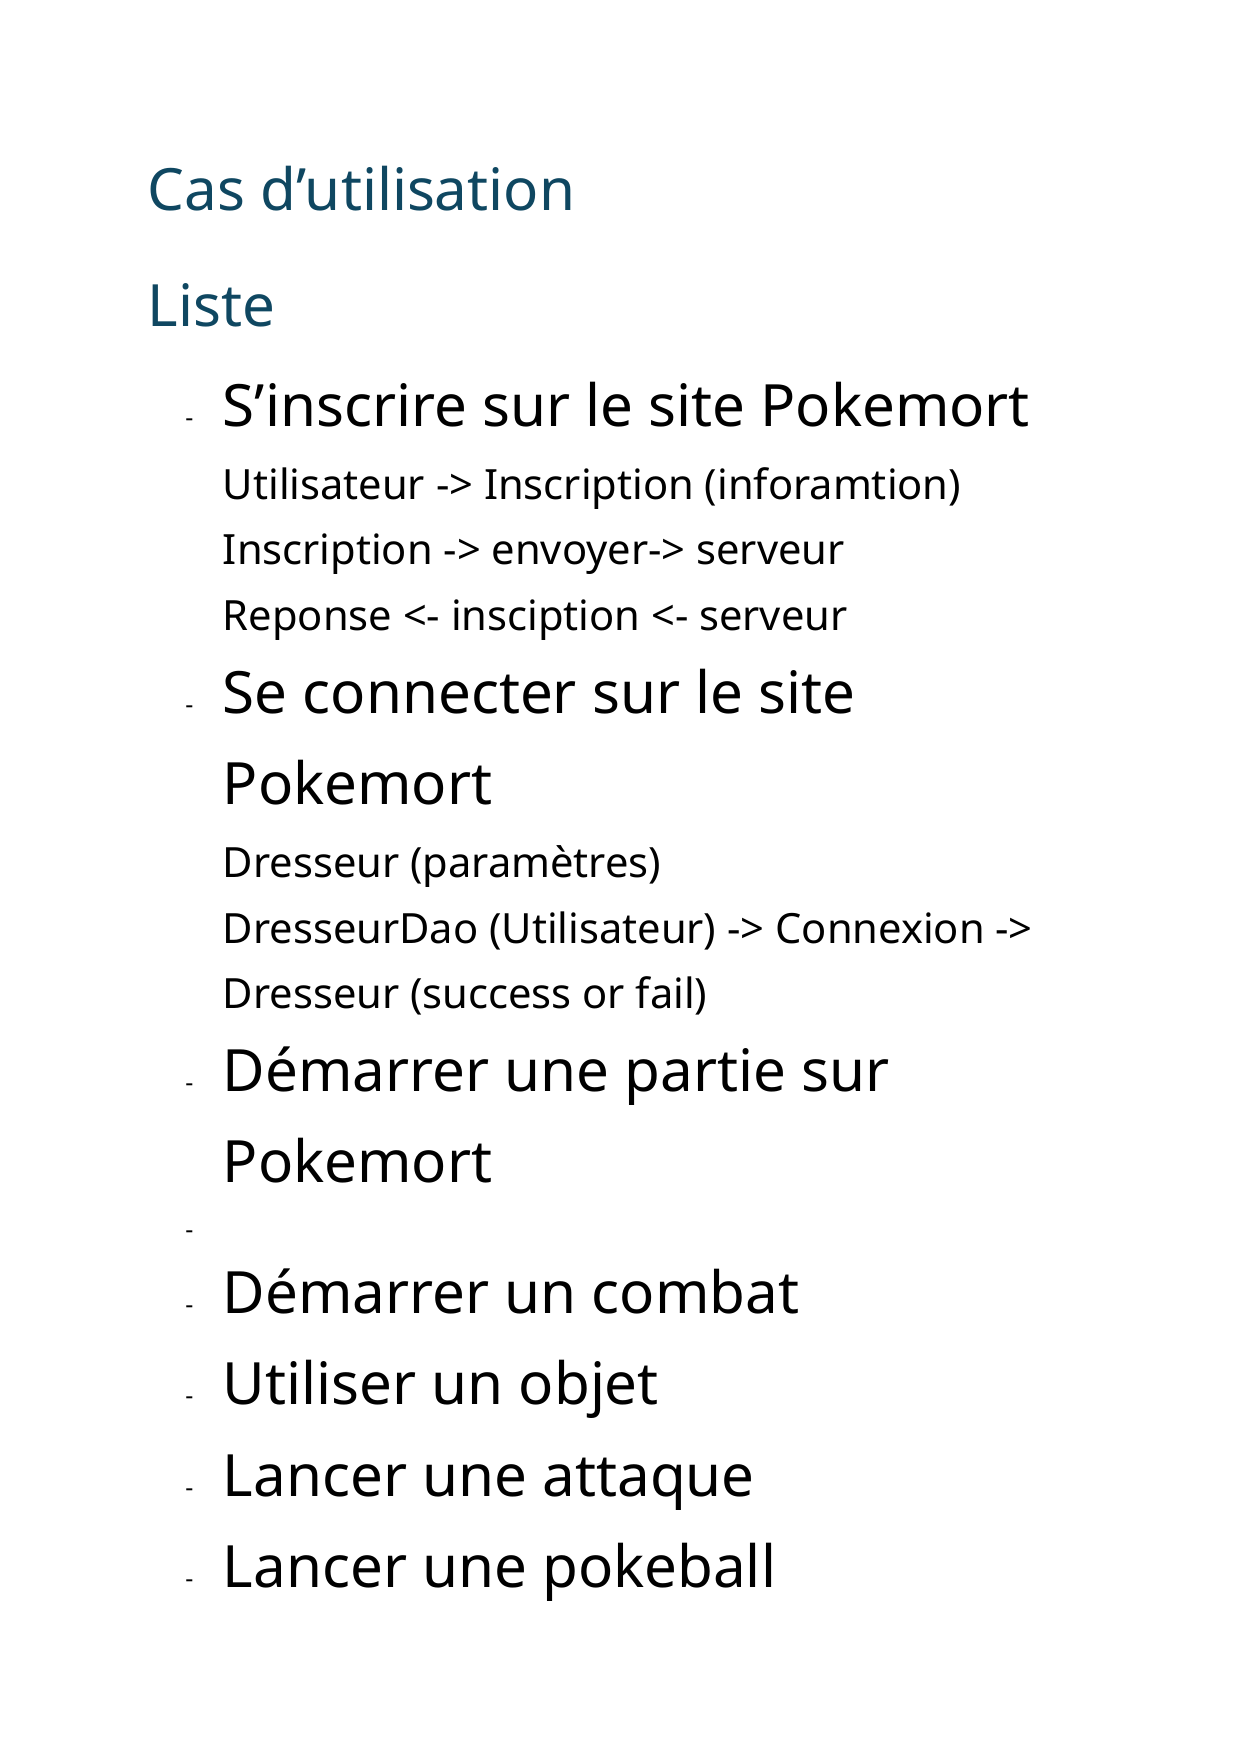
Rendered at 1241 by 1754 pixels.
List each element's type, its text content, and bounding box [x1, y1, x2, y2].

list S’inscrire sur le site Pokemort [185, 364, 1093, 443]
list Se connecter sur le site Pokemort [185, 651, 1093, 821]
list Lancer une attaque [185, 1433, 1093, 1513]
list Lancer une pokeball [185, 1525, 1093, 1604]
list Utiliser un objet [185, 1342, 1093, 1422]
list Démarrer un combat [185, 1251, 1093, 1330]
subtitle Cas d’utilisation [148, 148, 1093, 227]
list Démarrer une partie sur Pokemort [185, 1029, 1093, 1200]
list Dresseur (paramètres) DresseurDao (Utilisateur) -> Connexion -> Dresseur (success or fail) [223, 833, 1093, 1021]
list Utilisateur -> Inscription (inforamtion) Inscription -> envoyer-> serveur Reponse <- insciption <- serveur [223, 455, 1093, 642]
subtitle Liste [148, 264, 1093, 343]
